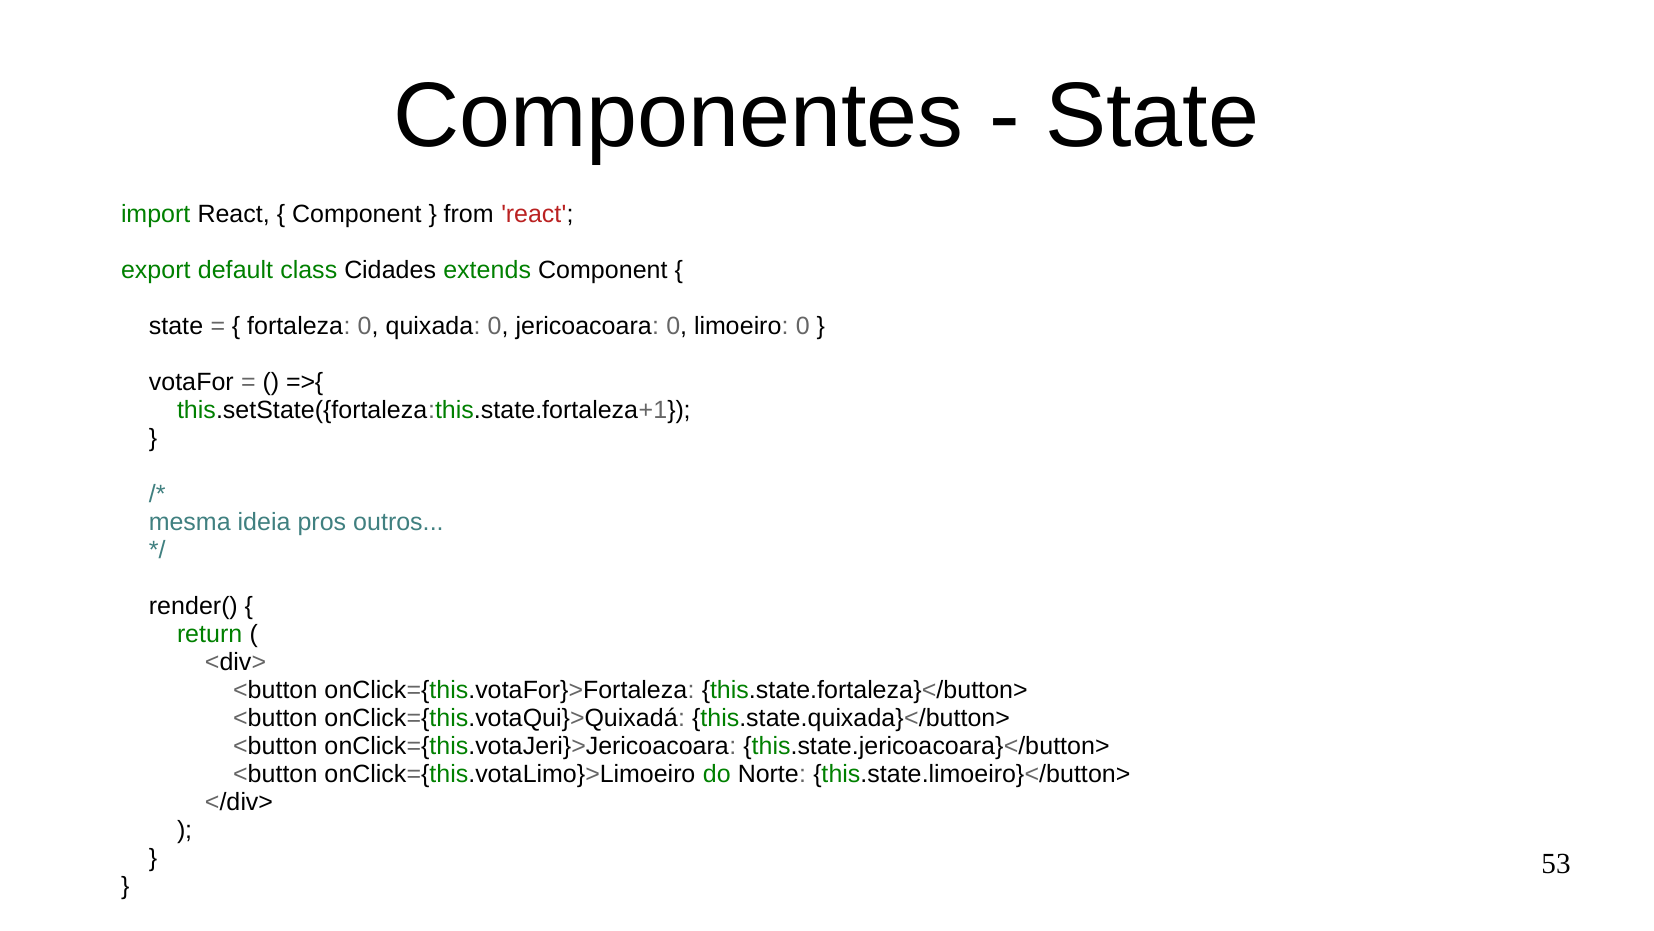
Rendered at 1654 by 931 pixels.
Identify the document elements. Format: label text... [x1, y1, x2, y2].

text_box import React, { Component } from 'react'; export default class Cidades extends Component { state = { fortaleza: 0, quixada: 0, jericoacoara: 0, limoeiro: 0 } votaFor = () =>{ this.setState({fortaleza:this.state.fortaleza+1}); } /* mesma ideia pros outros... */ render() { return ( <div> <button onClick={this.votaFor}>Fortaleza: {this.state.fortaleza}</button> <button onClick={this.votaQui}>Quixadá: {this.state.quixada}</button> <button onClick={this.votaJeri}>Jericoacoara: {this.state.jericoacoara}</button> <button onClick={this.votaLimo}>Limoeiro do Norte: {this.state.limoeiro}</button> </div> ); } } [106, 192, 1501, 907]
title Componentes - State [82, 37, 1571, 193]
